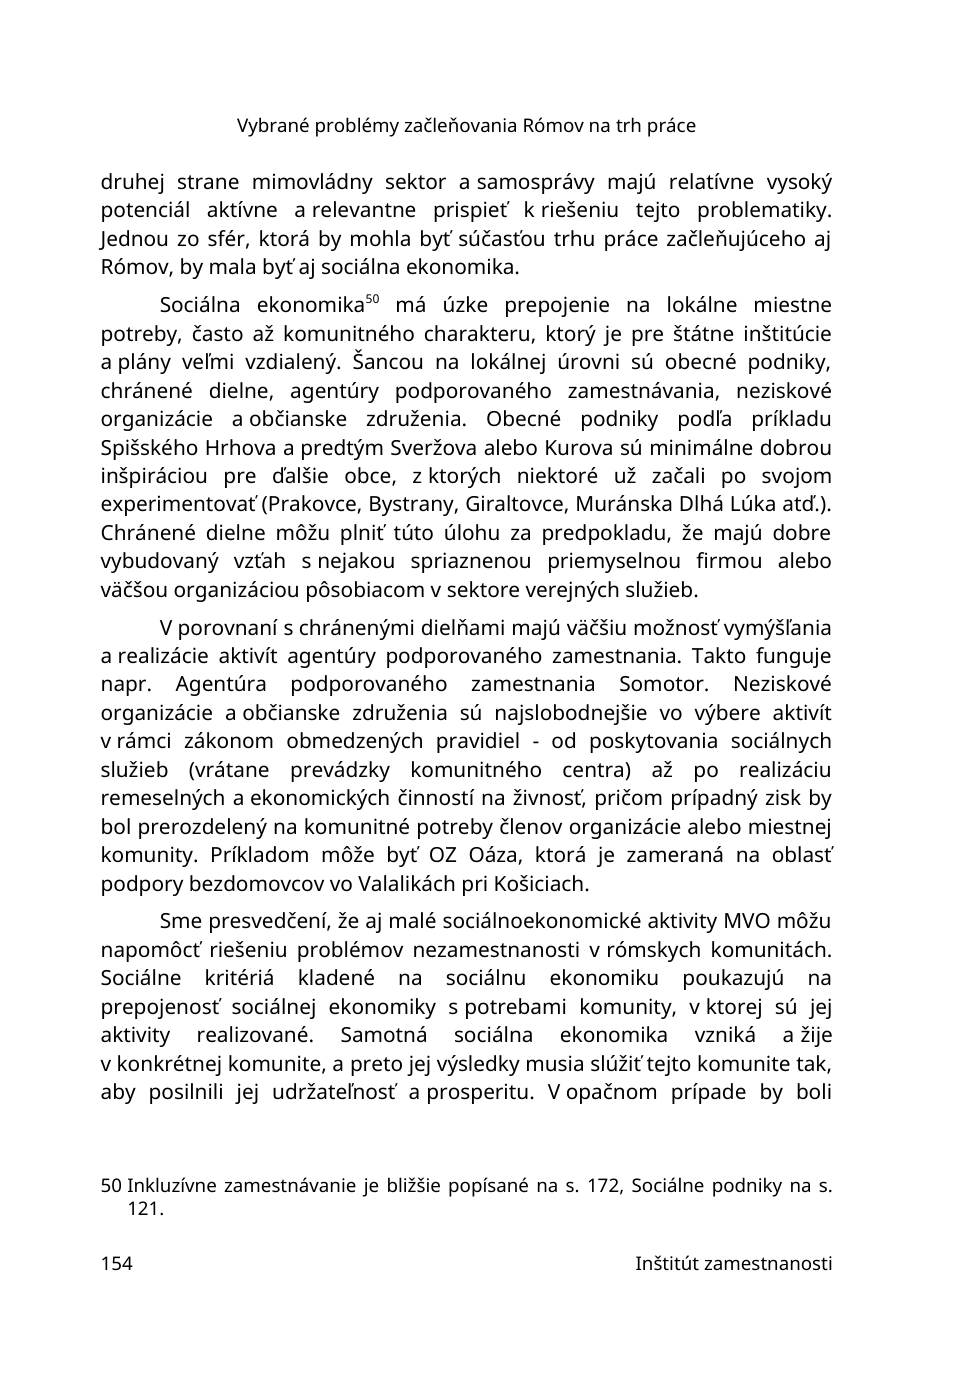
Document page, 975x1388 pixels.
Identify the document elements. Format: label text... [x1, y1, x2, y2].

text Sociálna ekonomika má úzke prepojenie na lokálne miestne potreby, často až komunitného charakteru, ktorý je pre štátne inštitúcie a plány veľmi vzdialený. Šancou na lokálnej úrovni sú obecné podniky, chránené dielne, agentúry podporovaného zamestnávania, neziskové organizácie a občianske združenia. Obecné podniky podľa príkladu Spišského Hrhova a predtým Sveržova alebo Kurova sú minimálne dobrou inšpiráciou pre ďalšie obce, z ktorých niektoré už začali po svojom experimentovať (Prakovce, Bystrany, Giraltovce, Muránska Dlhá Lúka atď.). Chránené dielne môžu plniť túto úlohu za predpokladu, že majú dobre vybudovaný vzťah s nejakou spriaznenou priemyselnou firmou alebo väčšou organizáciou pôsobiacom v sektore verejných služieb. [100, 290, 833, 603]
text Inkluzívne zamestnávanie je bližšie popísané na s. 142, Sociálne podniky na s. 99. [100, 1172, 833, 1221]
text druhej strane mimovládny sektor a samosprávy majú relatívne vysoký potenciál aktívne a relevantne prispieť k riešeniu tejto problematiky. Jednou zo sfér, ktorá by mohla byť súčasťou trhu práce začleňujúceho aj Rómov, by mala byť aj sociálna ekonomika. [100, 167, 833, 281]
text V porovnaní s chránenými dielňami majú väčšiu možnosť vymýšľania a realizácie aktivít agentúry podporovaného zamestnania. Takto funguje napr. Agentúra podporovaného zamestnania Somotor. Neziskové organizácie a občianske združenia sú najslobodnejšie vo výbere aktivít v rámci zákonom obmedzených pravidiel - od poskytovania sociálnych služieb (vrátane prevádzky komunitného centra) až po realizáciu remeselných a ekonomických činností na živnosť, pričom prípadný zisk by bol prerozdelený na komunitné potreby členov organizácie alebo miestnej komunity. Príkladom môže byť OZ Oáza, ktorá je zameraná na oblasť podpory bezdomovcov vo Valalikách pri Košiciach. [100, 613, 833, 897]
text Sme presvedčení, že aj malé sociálnoekonomické aktivity MVO môžu napomôcť riešeniu problémov nezamestnanosti v rómskych komunitách. Sociálne kritériá kladené na sociálnu ekonomiku poukazujú na prepojenosť sociálnej ekonomiky s potrebami komunity, v ktorej sú jej aktivity realizované. Samotná sociálna ekonomika vzniká a žije v konkrétnej komunite, a preto jej výsledky musia slúžiť tejto komunite tak, aby posilnili jej udržateľnosť a prosperitu. V opačnom prípade by boli [100, 907, 833, 1106]
